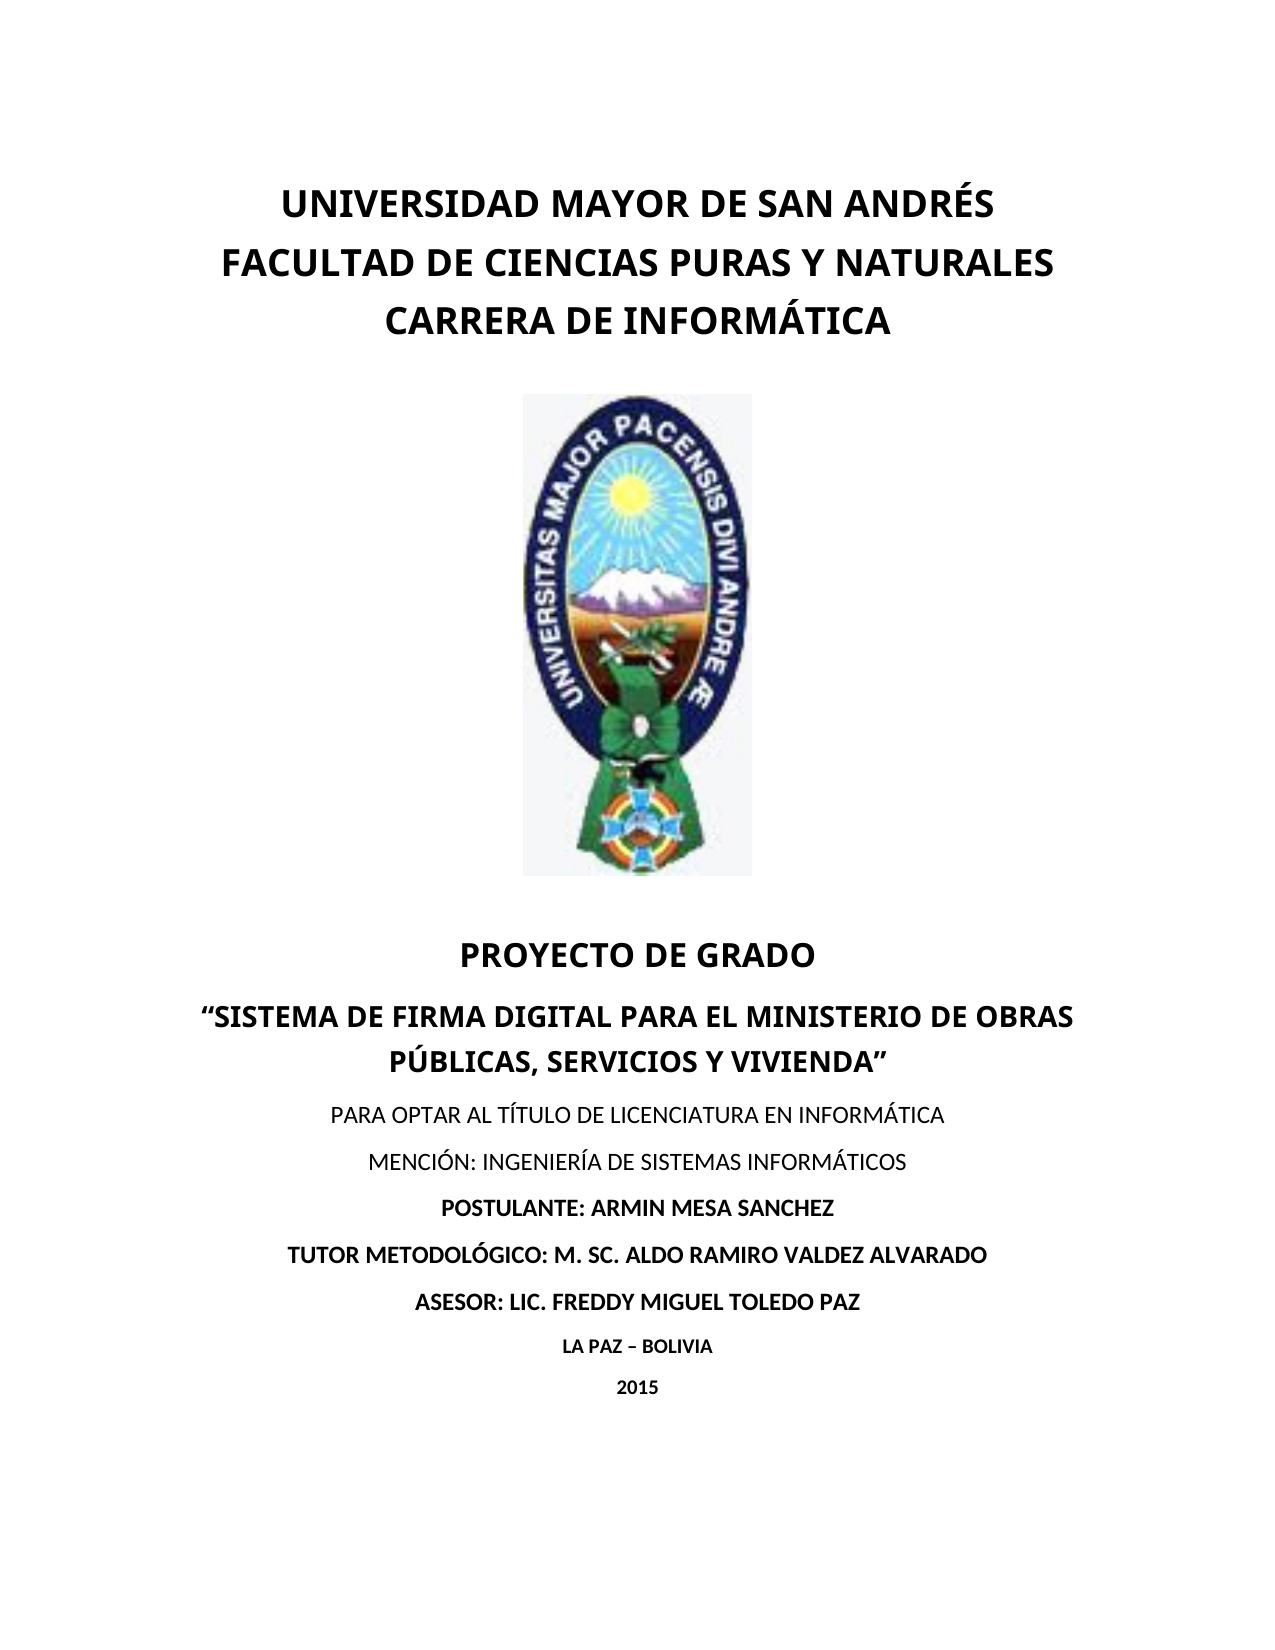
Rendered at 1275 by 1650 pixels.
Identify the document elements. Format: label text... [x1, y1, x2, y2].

text PARA OPTAR AL TÍTULO DE LICENCIATURA EN INFORMÁTICA [177, 1099, 1098, 1129]
text ASESOR: LIC. FREDDY MIGUEL TOLEDO PAZ [177, 1286, 1098, 1317]
text CARRERA DE INFORMÁTICA [177, 294, 1098, 346]
text 2015 [177, 1374, 1098, 1399]
text LA PAZ – BOLIVIA [177, 1333, 1098, 1358]
text PROYECTO DE GRADO [177, 932, 1098, 977]
picture [522, 394, 753, 876]
text TUTOR METODOLÓGICO: M. SC. ALDO RAMIRO VALDEZ ALVARADO [177, 1239, 1098, 1270]
text MENCIÓN: INGENIERÍA DE SISTEMAS INFORMÁTICOS [177, 1146, 1098, 1176]
text “SISTEMA DE FIRMA DIGITAL PARA EL MINISTERIO DE OBRAS PÚBLICAS, SERVICIOS Y VIVIENDA” [177, 996, 1098, 1081]
text POSTULANTE: ARMIN MESA SANCHEZ [177, 1193, 1098, 1223]
text UNIVERSIDAD MAYOR DE SAN ANDRÉS [177, 177, 1098, 228]
text FACULTAD DE CIENCIAS PURAS Y NATURALES [177, 236, 1098, 287]
